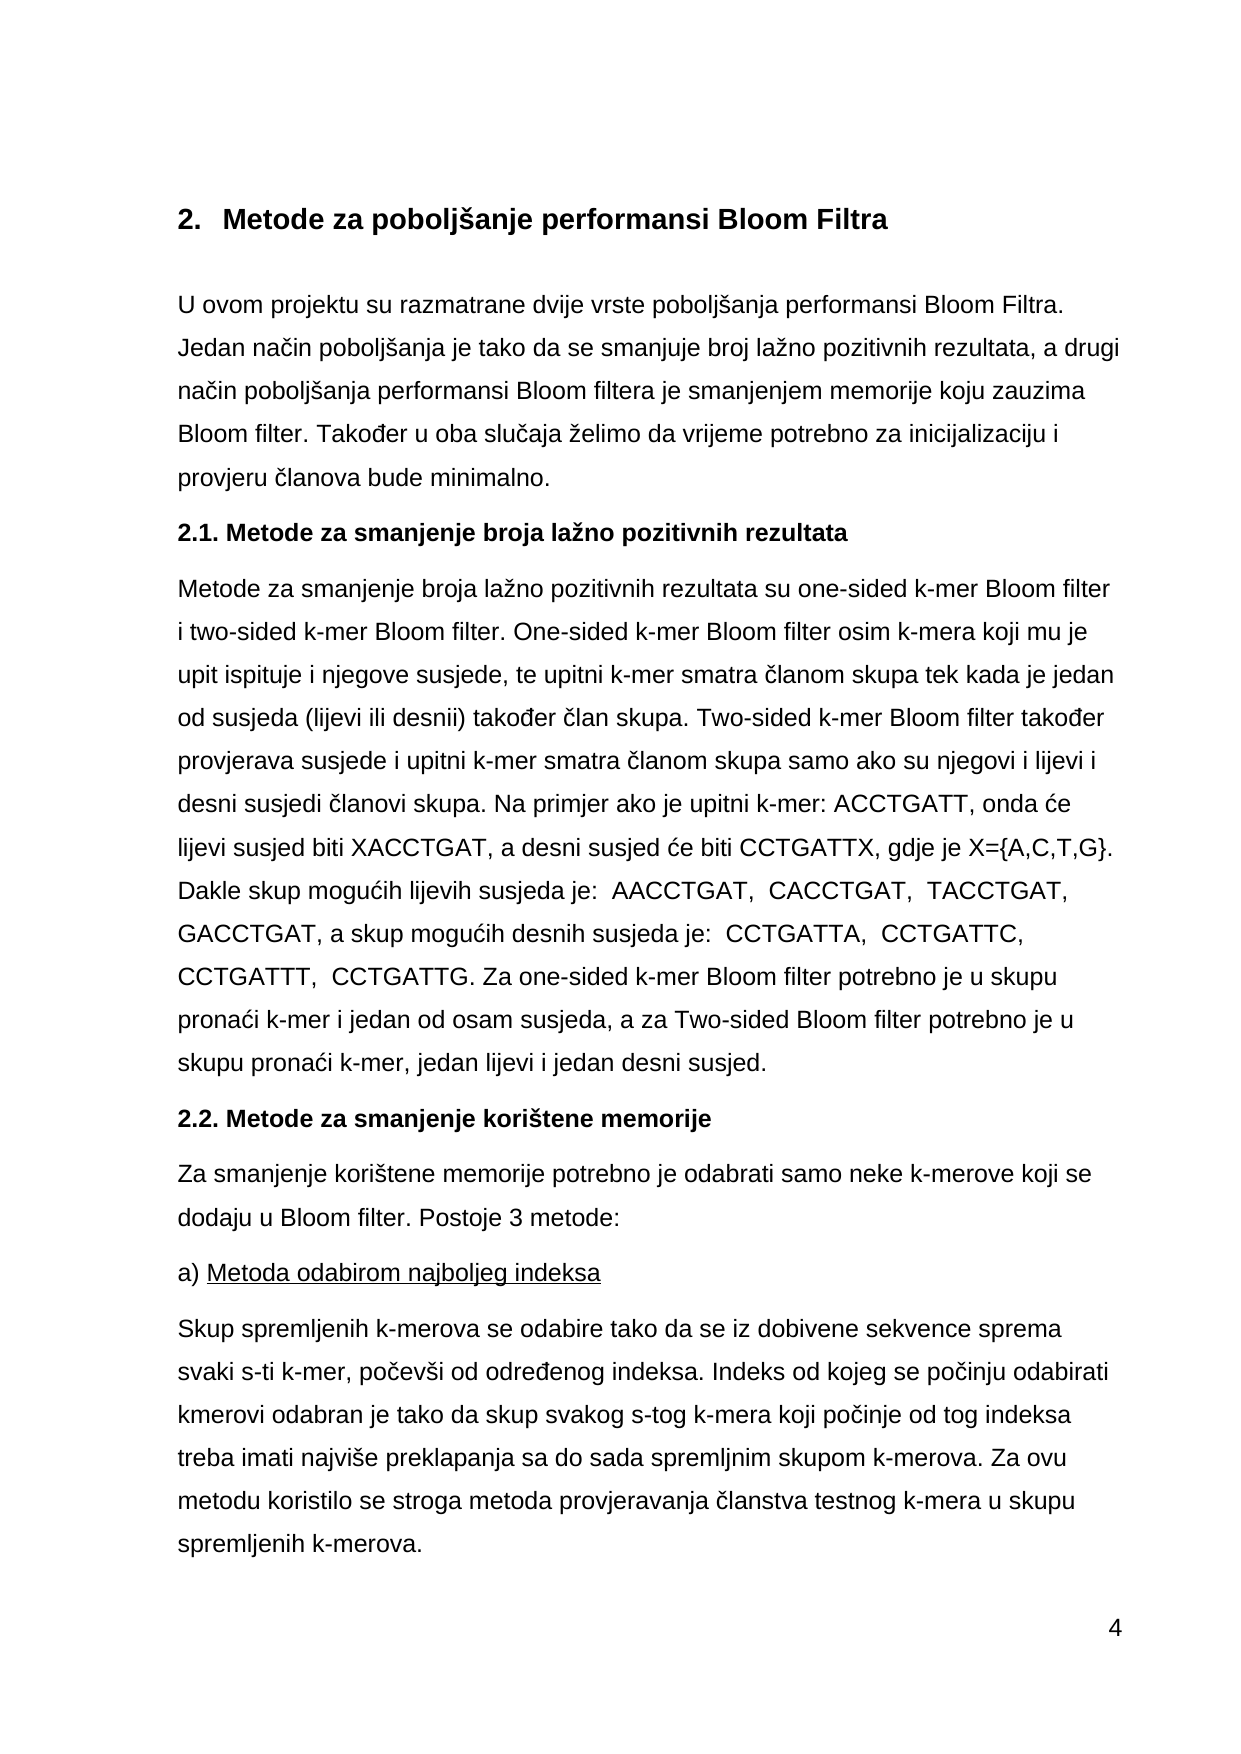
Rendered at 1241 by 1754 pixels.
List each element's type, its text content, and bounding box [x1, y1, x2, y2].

text Metode za smanjenje broja lažno pozitivnih rezultata su one-sided k-mer Bloom filter i two-sided k-mer Bloom filter. One-sided k-mer Bloom filter osim k-mera koji mu je upit ispituje i njegove susjede, te upitni k-mer smatra članom skupa tek kada je jedan od susjeda (lijevi ili desnii) također član skupa. Two-sided k-mer Bloom filter također provjerava susjede i upitni k-mer smatra članom skupa samo ako su njegovi i lijevi i desni susjedi članovi skupa. Na primjer ako je upitni k-mer: ACCTGATT, onda će lijevi susjed biti XACCTGAT, a desni susjed će biti CCTGATTX, gdje je X={A,C,T,G}. Dakle skup mogućih lijevih susjeda je: AACCTGAT, CACCTGAT, TACCTGAT, GACCTGAT, a skup mogućih desnih susjeda je: CCTGATTA, CCTGATTC, CCTGATTT, CCTGATTG. Za one-sided k-mer Bloom filter potrebno je u skupu pronaći k-mer i jedan od osam susjeda, a za Two-sided Bloom filter potrebno je u skupu pronaći k-mer, jedan lijevi i jedan desni susjed. [177, 574, 1122, 1077]
text 2.1. Metode za smanjenje broja lažno pozitivnih rezultata [177, 518, 1122, 547]
text Skup spremljenih k-merova se odabire tako da se iz dobivene sekvence sprema svaki s-ti k-mer, počevši od određenog indeksa. Indeks od kojeg se počinju odabirati kmerovi odabran je tako da skup svakog s-tog k-mera koji počinje od tog indeksa treba imati najviše preklapanja sa do sada spremljnim skupom k-merova. Za ovu metodu koristilo se stroga metoda provjeravanja članstva testnog k-mera u skupu spremljenih k-merova. [177, 1314, 1122, 1558]
text a) Metoda odabirom najboljeg indeksa [177, 1258, 1122, 1287]
text Za smanjenje korištene memorije potrebno je odabrati samo neke k-merove koji se dodaju u Bloom filter. Postoje 3 metode: [177, 1159, 1122, 1231]
text U ovom projektu su razmatrane dvije vrste poboljšanja performansi Bloom Filtra. Jedan način poboljšanja je tako da se smanjuje broj lažno pozitivnih rezultata, a drugi način poboljšanja performansi Bloom filtera je smanjenjem memorije koju zauzima Bloom filter. Također u oba slučaja želimo da vrijeme potrebno za inicijalizaciju i provjeru članova bude minimalno. [177, 290, 1122, 491]
subtitle Metode za poboljšanje performansi Bloom Filtra [177, 202, 1122, 236]
text 2.2. Metode za smanjenje korištene memorije [177, 1104, 1122, 1132]
